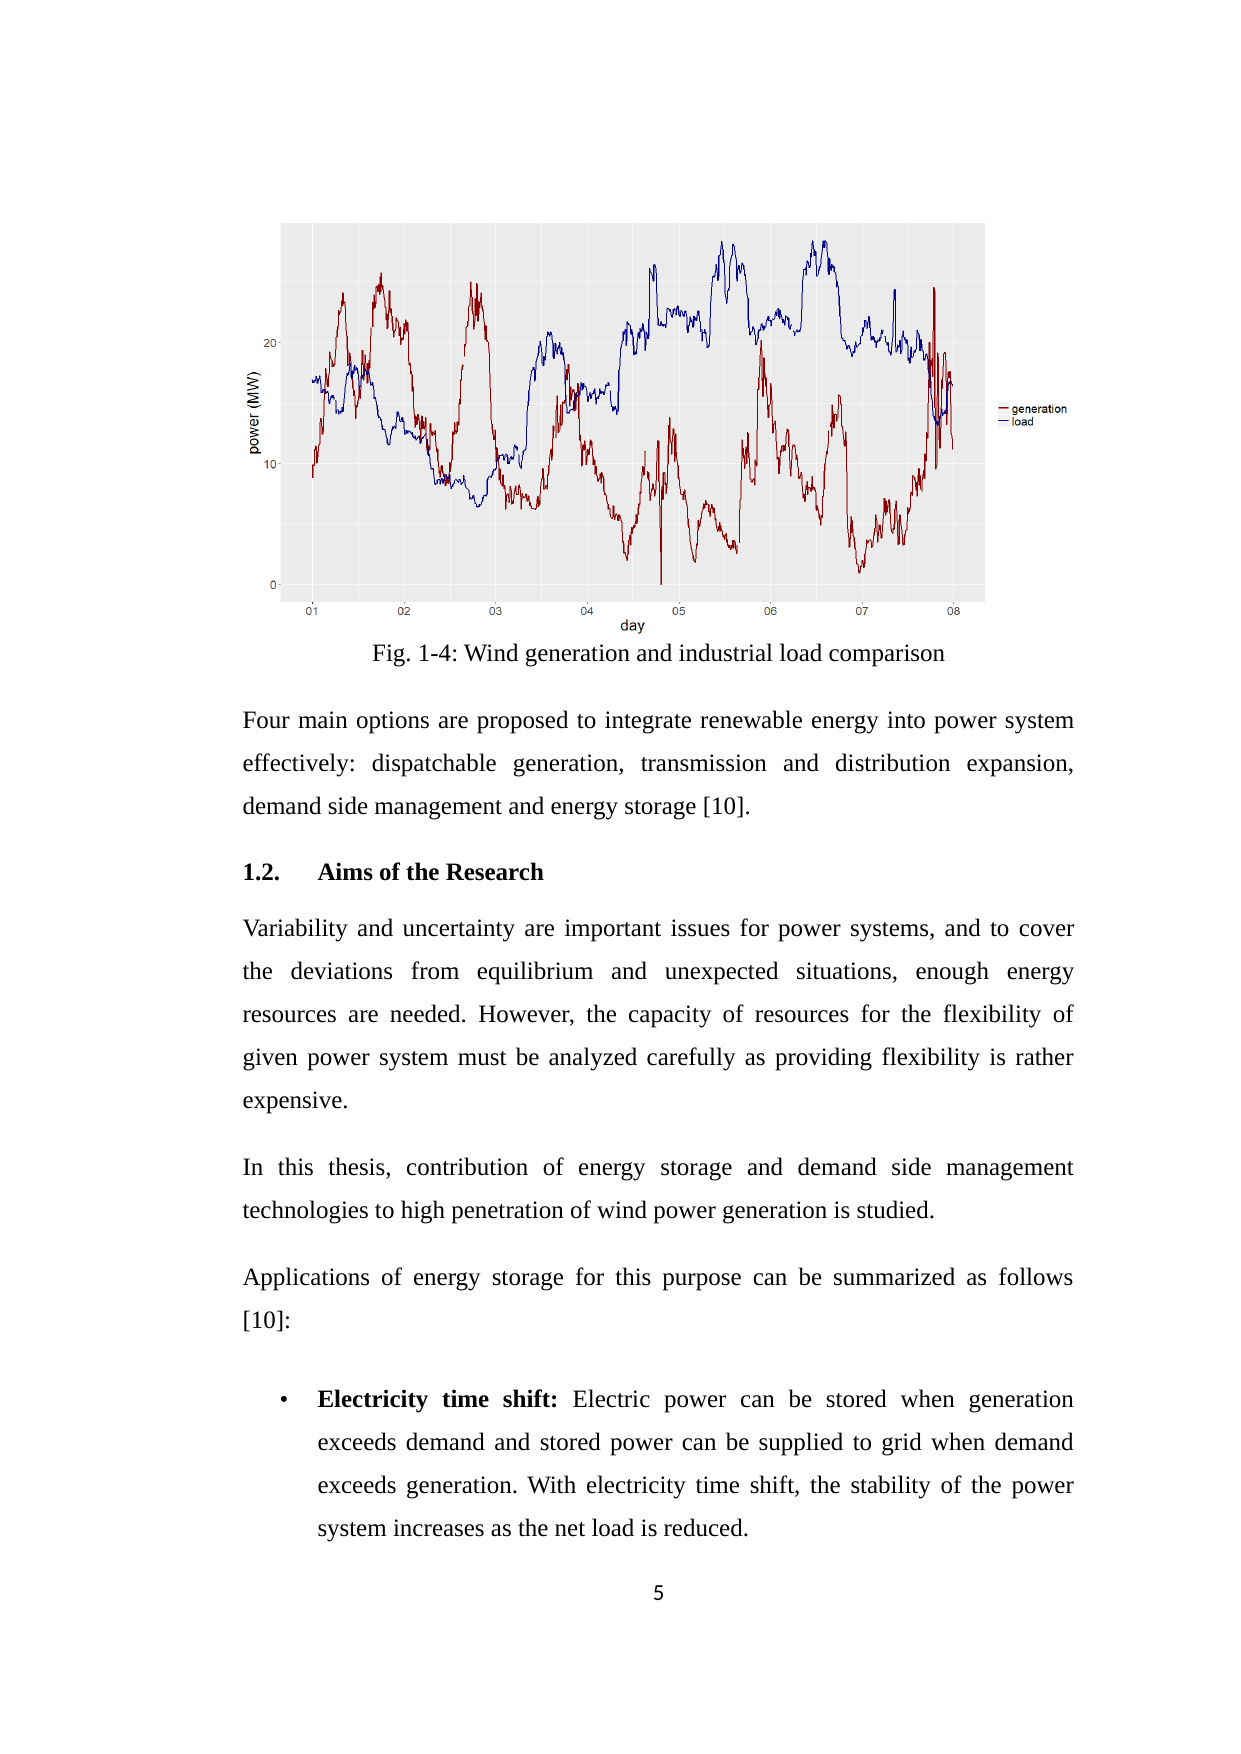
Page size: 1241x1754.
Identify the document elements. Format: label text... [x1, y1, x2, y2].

text Applications of energy storage for this purpose can be summarized as follows [10]⁠: [242, 1262, 1075, 1334]
text Fig. 1-4: Wind generation and industrial load comparison [242, 636, 1075, 667]
picture [242, 219, 1075, 636]
text Variability and uncertainty are important issues for power systems, and to cover the deviations from equilibrium and unexpected situations, enough energy resources are needed. However, the capacity of resources for the flexibility of given power system must be analyzed carefully as providing flexibility is rather expensive. [242, 913, 1075, 1114]
text In this thesis, contribution of energy storage and demand side management technologies to high penetration of wind power generation is studied. [242, 1152, 1075, 1224]
list Electricity time shift: Electric power can be stored when generation exceeds demand and stored power can be supplied to grid when demand exceeds generation. With electricity time shift, the stability of the power system increases as the net load is reduced. [280, 1384, 1075, 1542]
text Four main options are proposed to integrate renewable energy into power system effectively: dispatchable generation, transmission and distribution expansion, demand side management and energy storage [10]⁠. [242, 705, 1075, 820]
subtitle Aims of the Research [242, 857, 1075, 885]
